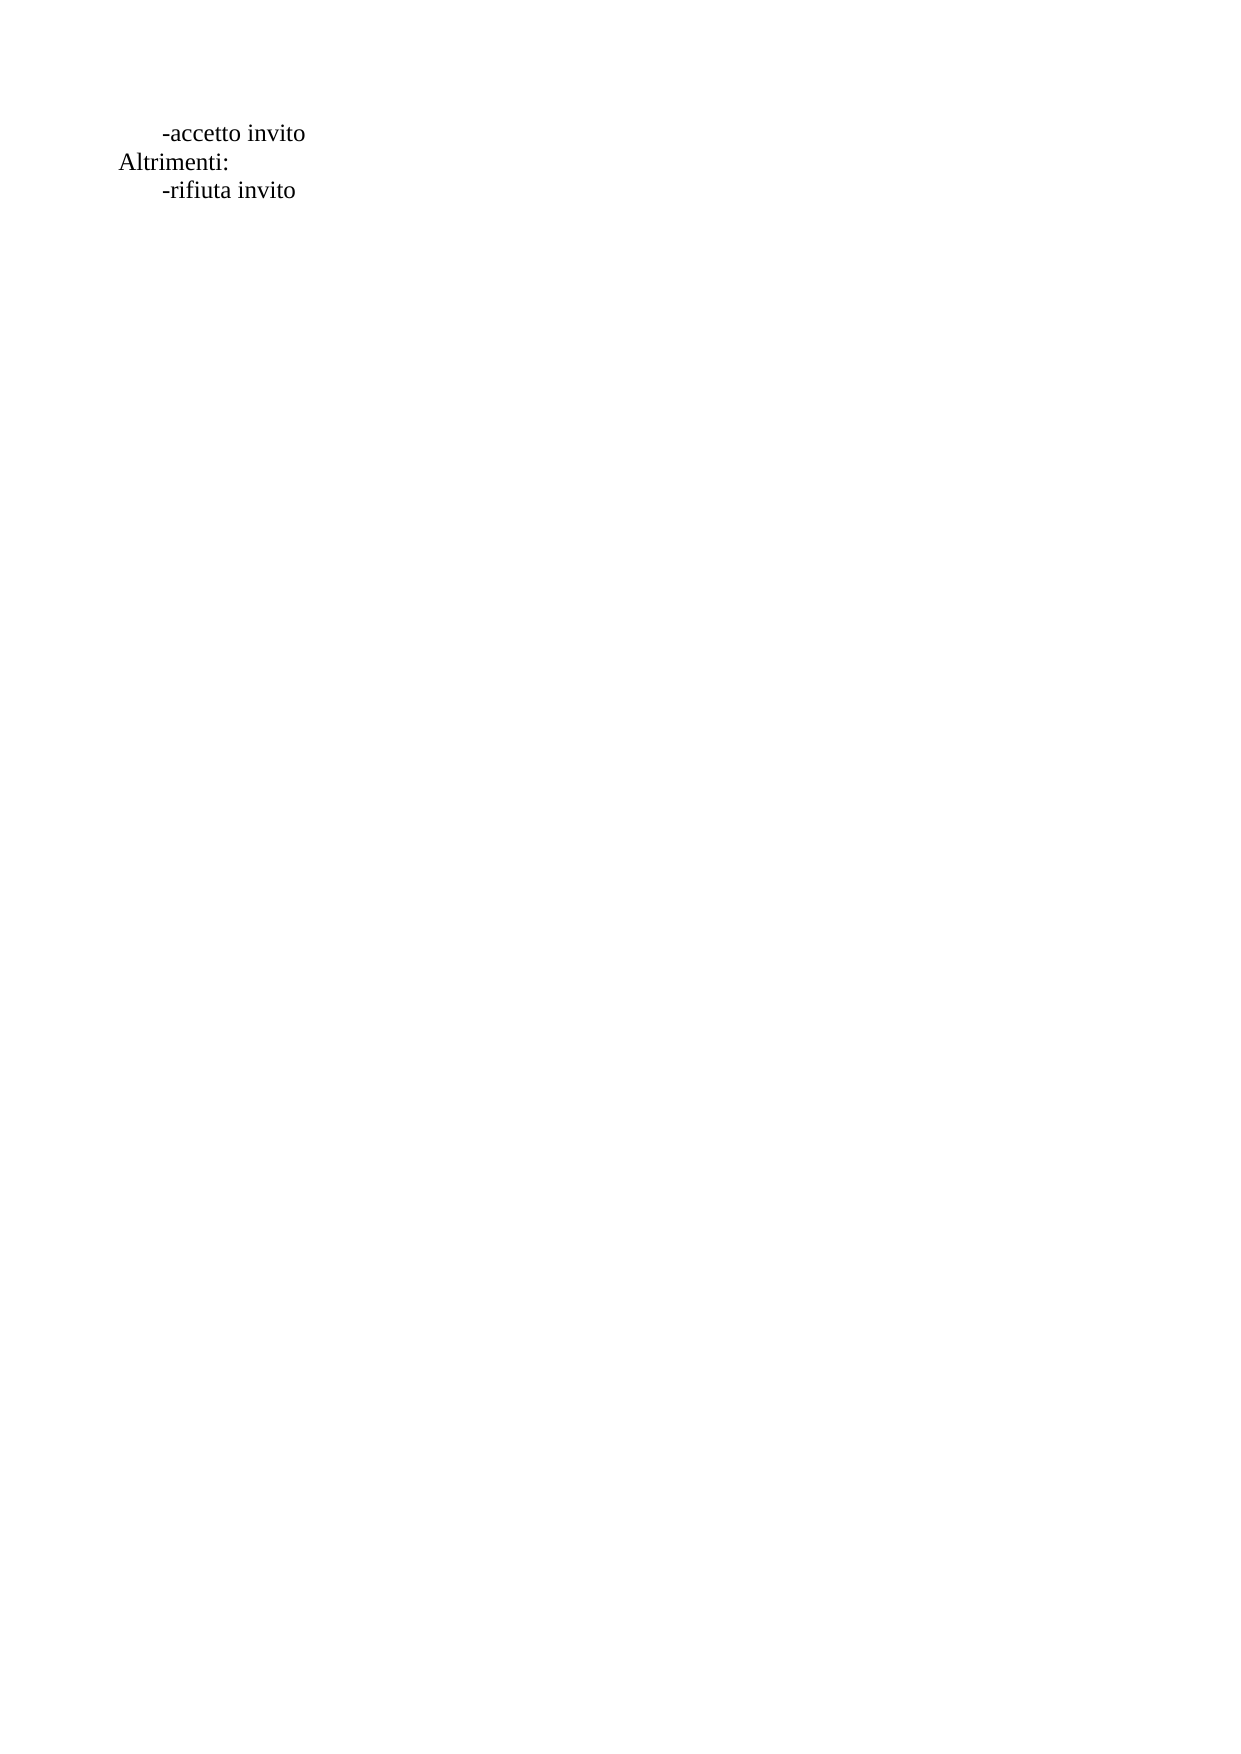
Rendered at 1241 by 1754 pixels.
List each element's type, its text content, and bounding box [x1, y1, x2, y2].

text -rifiuta invito [118, 176, 1122, 204]
text -accetto invito [118, 118, 1122, 147]
text Altrimenti: [118, 147, 1122, 176]
